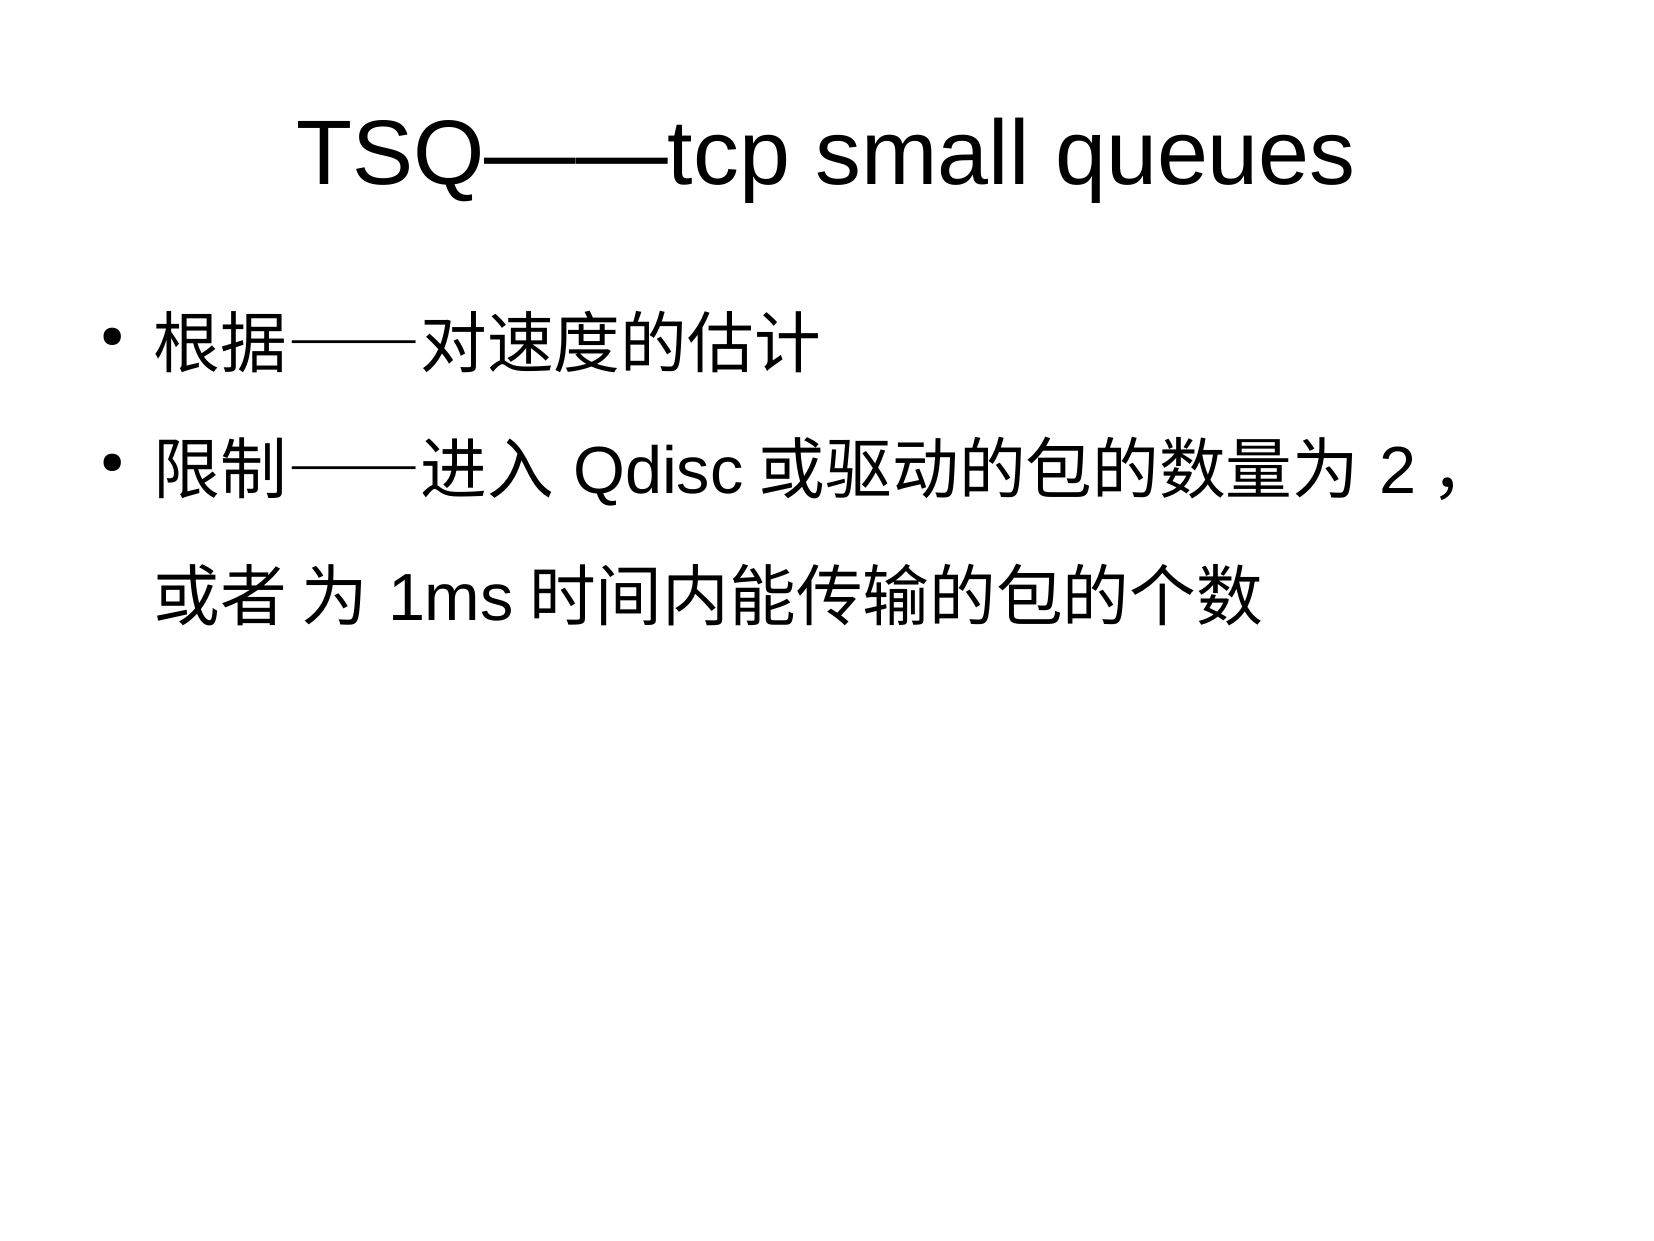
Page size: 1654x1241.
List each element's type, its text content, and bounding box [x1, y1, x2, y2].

title TSQ——tcp small queues [82, 49, 1571, 257]
list 根据——对速度的估计 限制——进入Qdisc或驱动的包的数量为2， 或者 为1ms时间内能传输的包的个数 [82, 290, 1571, 1010]
